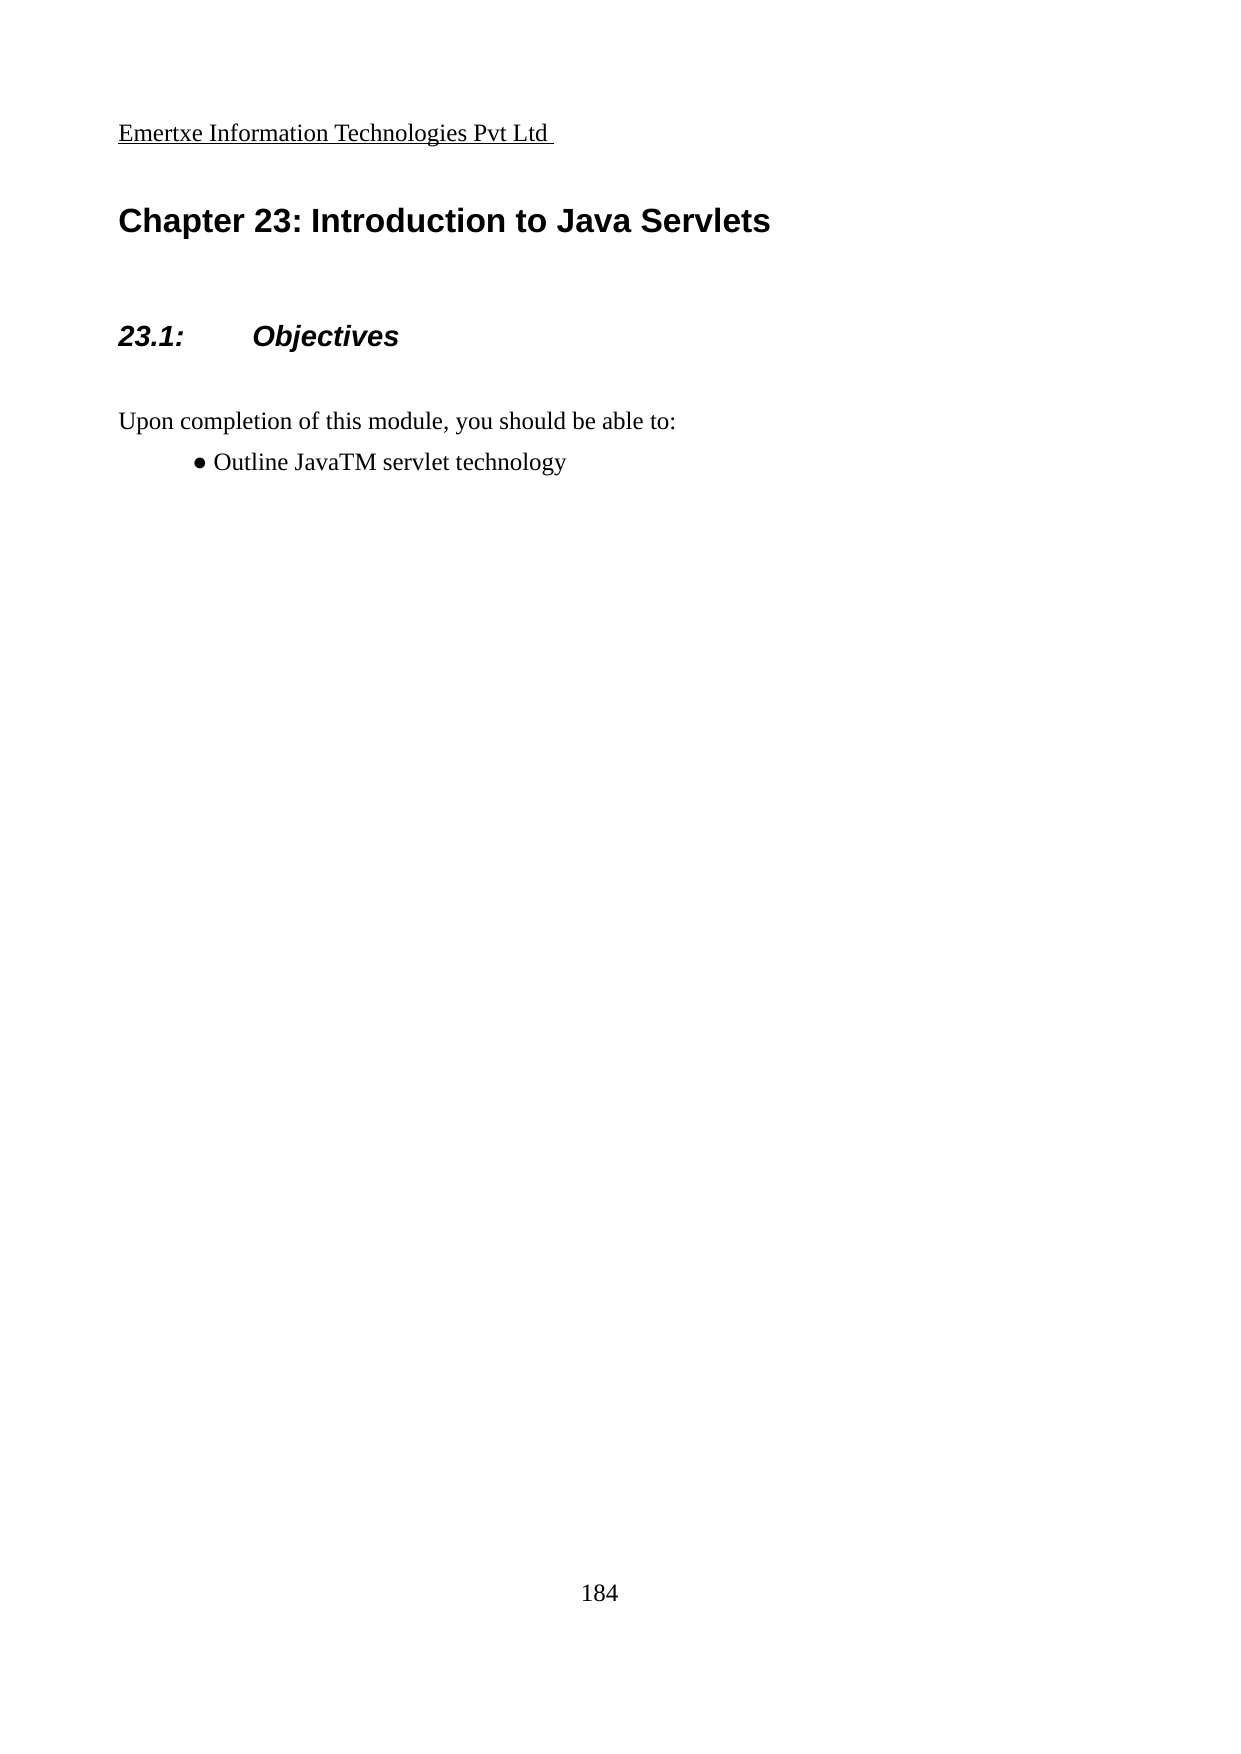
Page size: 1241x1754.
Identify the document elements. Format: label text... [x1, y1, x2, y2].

subtitle Introduction to Java Servlets [118, 201, 1122, 240]
text Upon completion of this module, you should be able to: [118, 406, 1122, 435]
subtitle Objectives [118, 319, 1122, 352]
text ● Outline JavaTM servlet technology [118, 447, 1122, 476]
